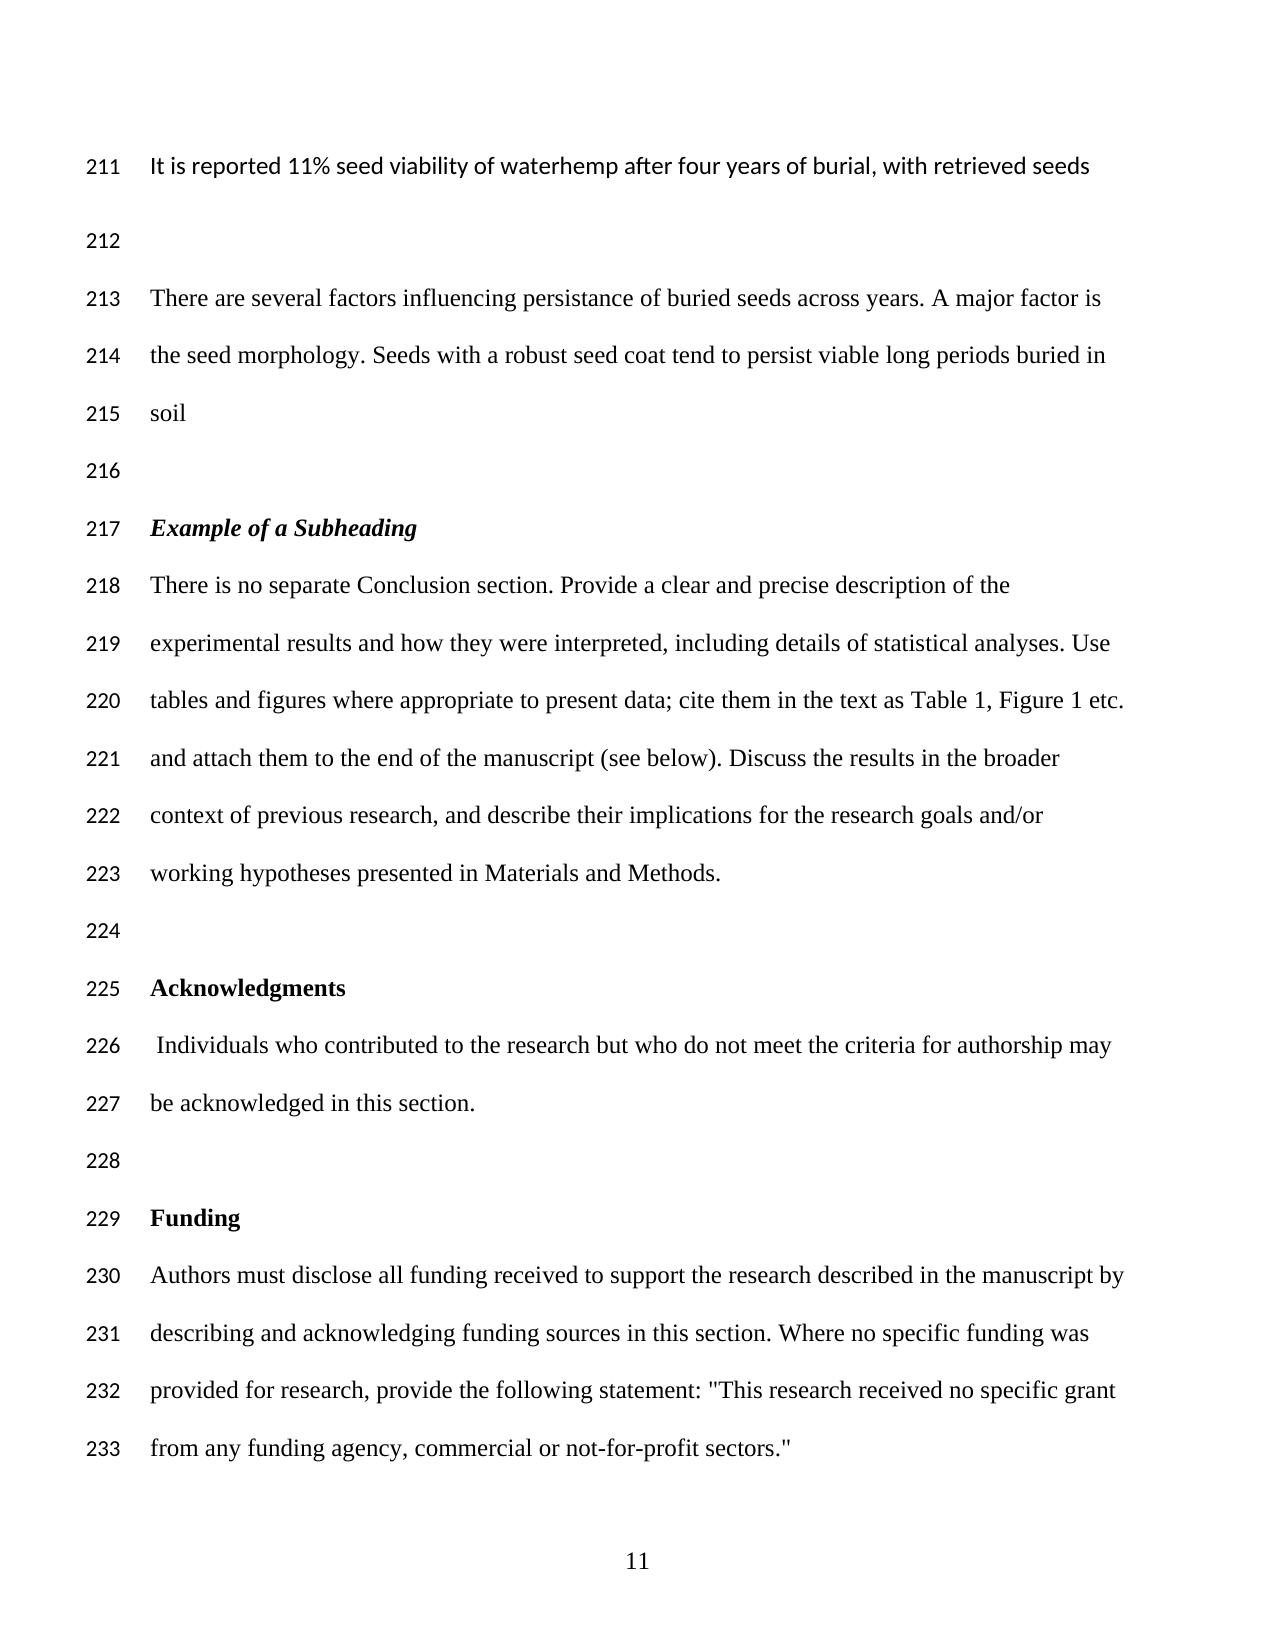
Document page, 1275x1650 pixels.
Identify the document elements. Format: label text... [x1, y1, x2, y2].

text Funding [150, 1203, 1125, 1232]
text There is no separate Conclusion section. Provide a clear and precise description of the experimental results and how they were interpreted, including details of statistical analyses. Use tables and figures where appropriate to present data; cite them in the text as Table 1, Figure 1 etc. and attach them to the end of the manuscript (see below). Discuss the results in the broader context of previous research, and describe their implications for the research goals and/or working hypotheses presented in Materials and Methods. [150, 571, 1125, 887]
text It is reported 11% seed viability of waterhemp after four years of burial, with retrieved seeds [150, 150, 1125, 181]
text Authors must disclose all funding received to support the research described in the manuscript by describing and acknowledging funding sources in this section. Where no specific funding was provided for research, provide the following statement: "This research received no specific grant from any funding agency, commercial or not-for-profit sectors." [150, 1261, 1125, 1462]
text Acknowledgments [150, 973, 1125, 1002]
text Example of a Subheading [150, 513, 1125, 542]
text Individuals who contributed to the research but who do not meet the criteria for authorship may be acknowledged in this section. [150, 1031, 1125, 1117]
text There are several factors influencing persistance of buried seeds across years. A major factor is the seed morphology. Seeds with a robust seed coat tend to persist viable long periods buried in soil [150, 283, 1125, 427]
